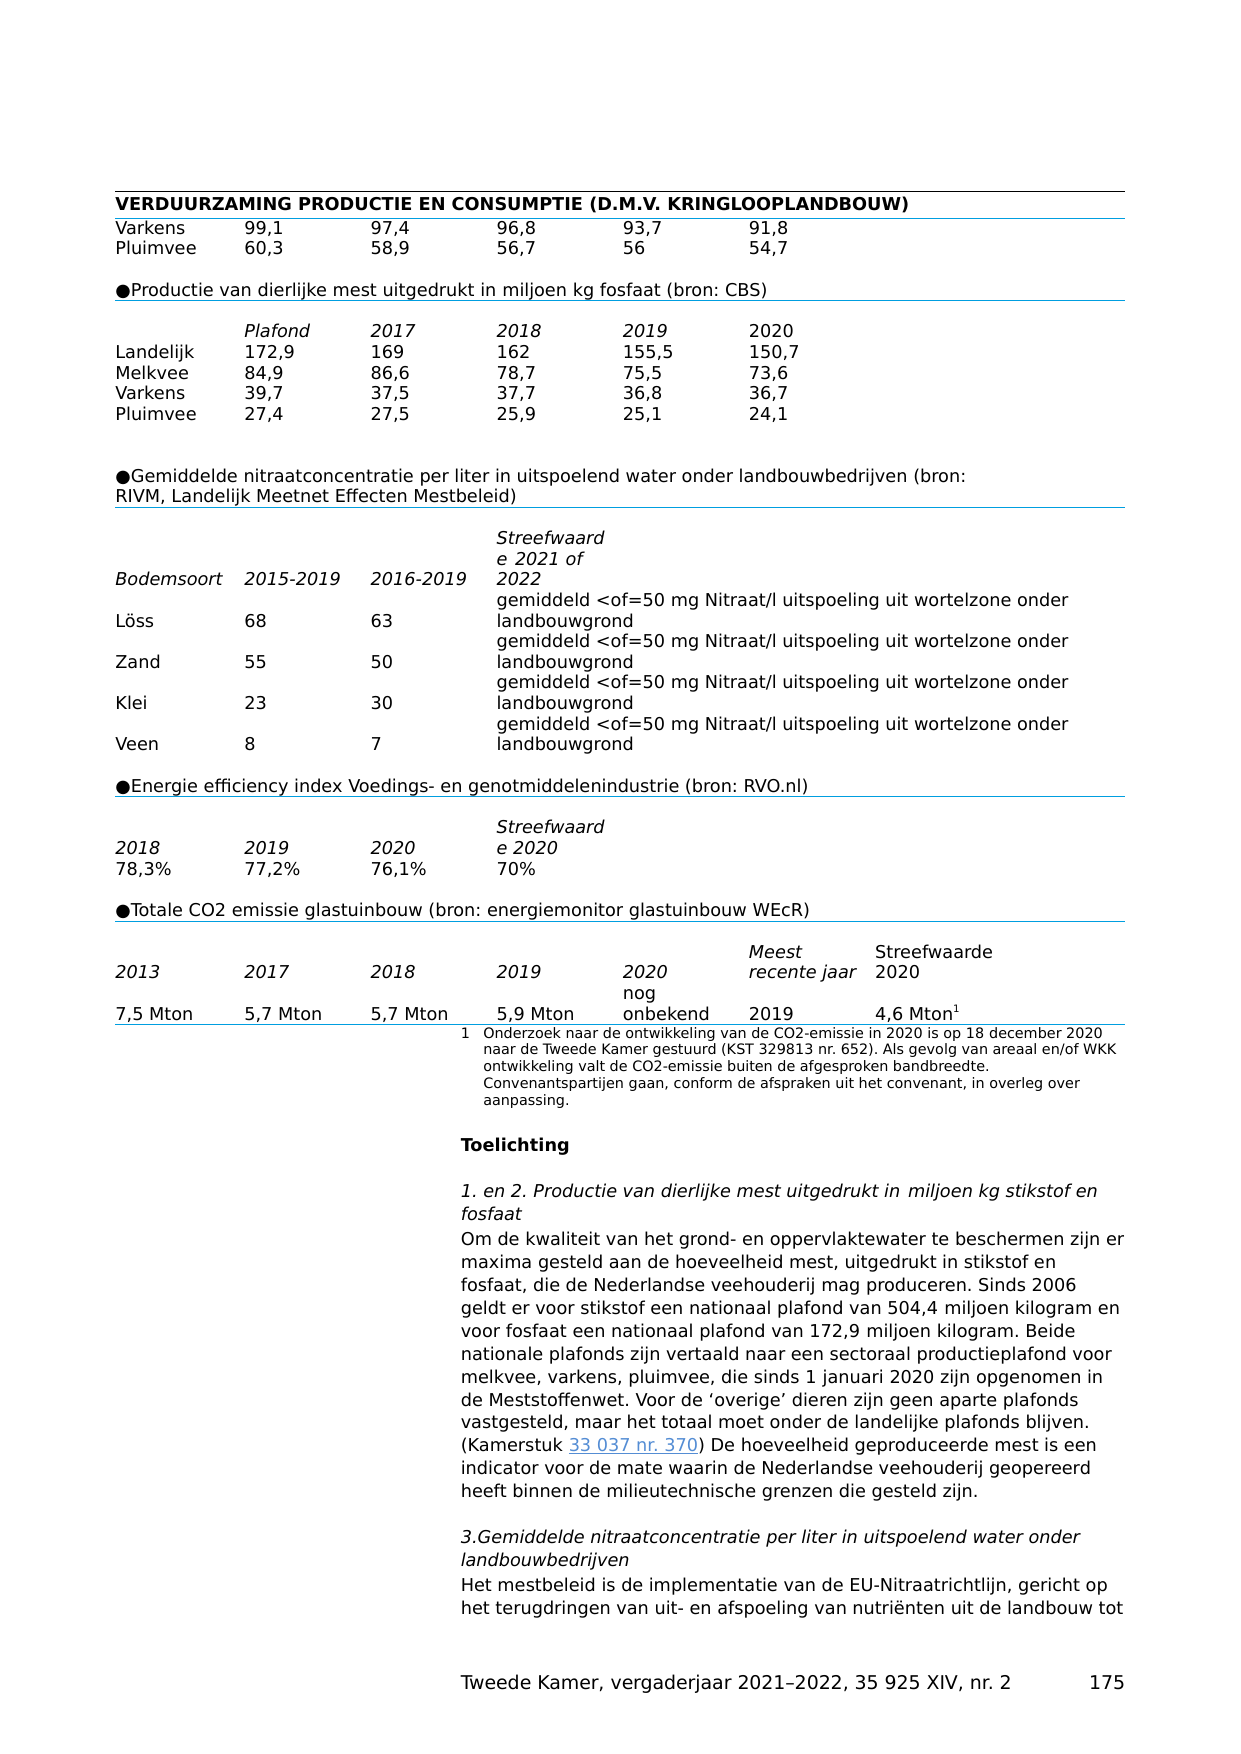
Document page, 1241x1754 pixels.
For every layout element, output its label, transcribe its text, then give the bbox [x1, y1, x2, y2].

table_cell [620, 425, 746, 445]
table_cell [998, 425, 1125, 445]
table_cell 75,5 [620, 363, 746, 383]
table_cell [746, 259, 872, 279]
table_cell [368, 259, 493, 279]
table_cell 84,9 [241, 363, 367, 383]
table_cell [998, 922, 1125, 942]
table_cell [620, 259, 746, 279]
table_cell [494, 259, 620, 279]
table_cell 5,7 Mton [368, 983, 493, 1024]
table_cell 39,7 [241, 383, 367, 404]
table_cell Bodemsoort [115, 528, 241, 590]
table_cell 2018 [115, 818, 241, 859]
table_cell Pluimvee [115, 238, 241, 259]
table_cell [620, 755, 746, 776]
table_cell 73,6 [746, 363, 872, 383]
table_cell [872, 238, 998, 259]
table_cell [368, 425, 493, 445]
table_cell ●Energie efficiency index Voedings- en genotmiddelenindustrie (bron: RVO.nl) [115, 776, 998, 796]
table_cell [494, 922, 620, 942]
table_cell Varkens [115, 383, 241, 404]
text 1. en 2. Productie van dierlijke mest uitgedrukt in miljoen kg stikstof en fosfaat [461, 1179, 1125, 1225]
table_cell 155,5 [620, 342, 746, 363]
table_cell [746, 859, 872, 879]
table_cell 2019 [494, 942, 620, 983]
table_cell 56 [620, 238, 746, 259]
table_cell [368, 445, 493, 466]
table_cell ●Gemiddelde nitraatconcentratie per liter in uitspoelend water onder landbouwbedrijven (bron: RIVM, Landelijk Meetnet Effecten Mestbeleid) [115, 466, 998, 507]
table_cell 77,2% [241, 859, 367, 879]
table_cell [998, 342, 1125, 363]
table_cell [368, 922, 493, 942]
table_cell [620, 797, 746, 817]
table_cell [998, 321, 1125, 342]
table_cell [998, 301, 1125, 321]
table_header VERDUURZAMING PRODUCTIE EN CONSUMPTIE (D.M.V. KRINGLOOPLANDBOUW) [115, 192, 998, 218]
table_cell Meest recente jaar [746, 942, 872, 983]
table_cell Veen [115, 714, 241, 755]
table_cell [746, 818, 872, 859]
table_cell [620, 818, 746, 859]
table_cell 2017 [368, 321, 493, 342]
table_cell 2019 [620, 321, 746, 342]
table_cell 8 [241, 714, 367, 755]
table_cell 54,7 [746, 238, 872, 259]
table_cell [494, 879, 620, 900]
table_cell [872, 404, 998, 424]
table_cell [998, 879, 1125, 900]
table_cell 78,7 [494, 363, 620, 383]
table_cell [998, 900, 1125, 921]
table_cell Löss [115, 590, 241, 631]
table_cell 7,5 Mton [115, 983, 241, 1024]
table_cell [746, 755, 872, 776]
table_cell [620, 445, 746, 466]
table_cell [998, 280, 1125, 300]
table_cell [998, 776, 1125, 796]
table_cell 25,1 [620, 404, 746, 424]
table_cell Plafond [241, 321, 367, 342]
table_cell [620, 301, 746, 321]
table_cell 7 [368, 714, 493, 755]
table_cell 99,1 [241, 219, 367, 238]
table_cell Zand [115, 631, 241, 672]
table_cell 2019 [746, 983, 872, 1024]
table_cell [368, 797, 493, 817]
table_cell 150,7 [746, 342, 872, 363]
table_cell gemiddeld <of=50 mg Nitraat/l uitspoeling uit wortelzone onder landbouwgrond [494, 714, 1125, 755]
table_cell Melkvee [115, 363, 241, 383]
table_cell [115, 508, 241, 528]
table_cell Streefwaarde 2021 of 2022 [494, 528, 620, 590]
table_cell 2020 [620, 942, 746, 983]
table_cell [620, 922, 746, 942]
table_cell [872, 818, 998, 859]
table_cell [115, 797, 241, 817]
table_cell [998, 859, 1125, 879]
table_cell [998, 259, 1125, 279]
table_cell 68 [241, 590, 367, 631]
table_cell [998, 445, 1125, 466]
table_cell [241, 879, 367, 900]
table_cell [368, 301, 493, 321]
table_cell nog onbekend [620, 983, 746, 1024]
table_cell Streefwaarde 2020 [872, 942, 998, 983]
table_cell [872, 508, 998, 528]
table_cell gemiddeld <of=50 mg Nitraat/l uitspoeling uit wortelzone onder landbouwgrond [494, 631, 1125, 672]
table_cell [872, 425, 998, 445]
table_cell [872, 363, 998, 383]
table_cell 172,9 [241, 342, 367, 363]
table_cell [998, 404, 1125, 424]
table_cell [872, 219, 998, 238]
table_cell [241, 259, 367, 279]
table_cell [746, 301, 872, 321]
table_cell 50 [368, 631, 493, 672]
table_cell 27,4 [241, 404, 367, 424]
table_cell 2016-2019 [368, 528, 493, 590]
table_cell 91,8 [746, 219, 872, 238]
table_cell [746, 528, 872, 590]
table_header [998, 192, 1125, 218]
table_cell ●Totale CO2 emissie glastuinbouw (bron: energiemonitor glastuinbouw WEcR) [115, 900, 998, 921]
table_cell 27,5 [368, 404, 493, 424]
table_cell [746, 879, 872, 900]
table_cell [241, 922, 367, 942]
table_cell [998, 755, 1125, 776]
table_cell [872, 859, 998, 879]
text Om de kwaliteit van het grond- en oppervlaktewater te beschermen zijn er maxima gesteld aan de hoeveelheid mest, uitgedrukt in stikstof en fosfaat, die de Nederlandse veehouderij mag produceren. Sinds 2006 geldt er voor stikstof een nationaal plafond van 504,4 miljoen kilogram en voor fosfaat een nationaal plafond van 172,9 miljoen kilogram. Beide nationale plafonds zijn vertaald naar een sectoraal productieplafond voor melkvee, varkens, pluimvee, die sinds 1 januari 2020 zijn opgenomen in de Meststoffenwet. Voor de ‘overige’ dieren zijn geen aparte plafonds vastgesteld, maar het totaal moet onder de landelijke plafonds blijven. (Kamerstuk 33 037 nr. 370) De hoeveelheid geproduceerde mest is een indicator voor de mate waarin de Nederlandse veehouderij geopereerd heeft binnen de milieutechnische grenzen die gesteld zijn. [461, 1227, 1125, 1502]
table_cell 2018 [494, 321, 620, 342]
table_cell Klei [115, 673, 241, 714]
table_cell [872, 342, 998, 363]
table_cell 4,6 Mton1 [872, 983, 998, 1024]
table_cell [115, 445, 241, 466]
table_cell [494, 445, 620, 466]
table_cell [872, 321, 998, 342]
text Toelichting [461, 1133, 1125, 1156]
table_cell 60,3 [241, 238, 367, 259]
table_cell 36,8 [620, 383, 746, 404]
table_cell [998, 818, 1125, 859]
table_cell Pluimvee [115, 404, 241, 424]
table_cell [872, 879, 998, 900]
table_cell 2019 [241, 818, 367, 859]
text 3.Gemiddelde nitraatconcentratie per liter in uitspoelend water onder landbouwbedrijven [461, 1525, 1125, 1571]
table_cell [241, 508, 367, 528]
table_cell [115, 259, 241, 279]
table_cell [115, 922, 241, 942]
table_cell 93,7 [620, 219, 746, 238]
table_cell 24,1 [746, 404, 872, 424]
table_cell 2020 [368, 818, 493, 859]
table_cell [872, 528, 998, 590]
table_cell [368, 508, 493, 528]
table_cell 30 [368, 673, 493, 714]
table_cell [115, 301, 241, 321]
table_cell [241, 425, 367, 445]
table_cell 37,5 [368, 383, 493, 404]
table_cell [620, 528, 746, 590]
table_cell [494, 301, 620, 321]
table_cell [872, 797, 998, 817]
table_cell [998, 466, 1125, 507]
table_cell 56,7 [494, 238, 620, 259]
table_cell [115, 321, 241, 342]
table_cell [241, 445, 367, 466]
table_cell 58,9 [368, 238, 493, 259]
table_cell [998, 238, 1125, 259]
table_cell Landelijk [115, 342, 241, 363]
table_cell 76,1% [368, 859, 493, 879]
table_cell [368, 879, 493, 900]
table_cell [620, 879, 746, 900]
table_cell [620, 859, 746, 879]
table_cell 36,7 [746, 383, 872, 404]
table_cell 162 [494, 342, 620, 363]
table_cell Streefwaarde 2020 [494, 818, 620, 859]
text Het mestbeleid is de implementatie van de EU-Nitraatrichtlijn, gericht op het terugdringen van uit- en afspoeling van nutriënten uit de landbouw tot [461, 1573, 1125, 1619]
table_cell [998, 983, 1125, 1024]
table_cell [746, 425, 872, 445]
table_cell [241, 755, 367, 776]
table_cell [620, 508, 746, 528]
table_cell 2013 [115, 942, 241, 983]
table_cell gemiddeld <of=50 mg Nitraat/l uitspoeling uit wortelzone onder landbouwgrond [494, 673, 1125, 714]
table_cell [998, 363, 1125, 383]
table_cell 86,6 [368, 363, 493, 383]
table_cell [746, 922, 872, 942]
table_cell 2015-2019 [241, 528, 367, 590]
table_cell [746, 445, 872, 466]
table_cell 5,7 Mton [241, 983, 367, 1024]
table_cell 25,9 [494, 404, 620, 424]
table_cell [872, 445, 998, 466]
table_cell [998, 528, 1125, 590]
table_cell [494, 508, 620, 528]
table_cell [494, 425, 620, 445]
table_cell 23 [241, 673, 367, 714]
table_cell 55 [241, 631, 367, 672]
table_cell [998, 797, 1125, 817]
table_cell 70% [494, 859, 620, 879]
table_cell [872, 301, 998, 321]
table_cell Varkens [115, 219, 241, 238]
table_cell [872, 259, 998, 279]
table_cell [872, 383, 998, 404]
table_cell [998, 383, 1125, 404]
table_cell 97,4 [368, 219, 493, 238]
table_cell [998, 219, 1125, 238]
table_cell [746, 797, 872, 817]
list Onderzoek naar de ontwikkeling van de CO2-emissie in 2020 is op 18 december 2020 naar de Tweede Kamer gestuurd (KST 329813 nr. 652). Als gevolg van areaal en/of WKK ontwikkeling valt de CO2-emissie buiten de afgesproken bandbreedte. Convenantspartijen gaan, conform de afspraken uit het convenant, in overleg over aanpassing. [461, 1025, 1125, 1108]
table_cell [241, 301, 367, 321]
table_cell [998, 508, 1125, 528]
table_cell 2017 [241, 942, 367, 983]
table_cell [241, 797, 367, 817]
table_cell 2020 [746, 321, 872, 342]
table_cell [115, 425, 241, 445]
table_cell [872, 922, 998, 942]
table_cell [368, 755, 493, 776]
table_cell gemiddeld <of=50 mg Nitraat/l uitspoeling uit wortelzone onder landbouwgrond [494, 590, 1125, 631]
table_cell 2018 [368, 942, 493, 983]
table_cell 63 [368, 590, 493, 631]
table_cell [115, 879, 241, 900]
table_cell ●Productie van dierlijke mest uitgedrukt in miljoen kg fosfaat (bron: CBS) [115, 280, 998, 300]
table_cell 78,3% [115, 859, 241, 879]
table_cell [494, 797, 620, 817]
table_cell 37,7 [494, 383, 620, 404]
table_cell [494, 755, 620, 776]
table_cell [746, 508, 872, 528]
table_cell 169 [368, 342, 493, 363]
table_cell [998, 942, 1125, 983]
table_cell 5,9 Mton [494, 983, 620, 1024]
table_cell [115, 755, 241, 776]
table_cell [872, 755, 998, 776]
table_cell 96,8 [494, 219, 620, 238]
